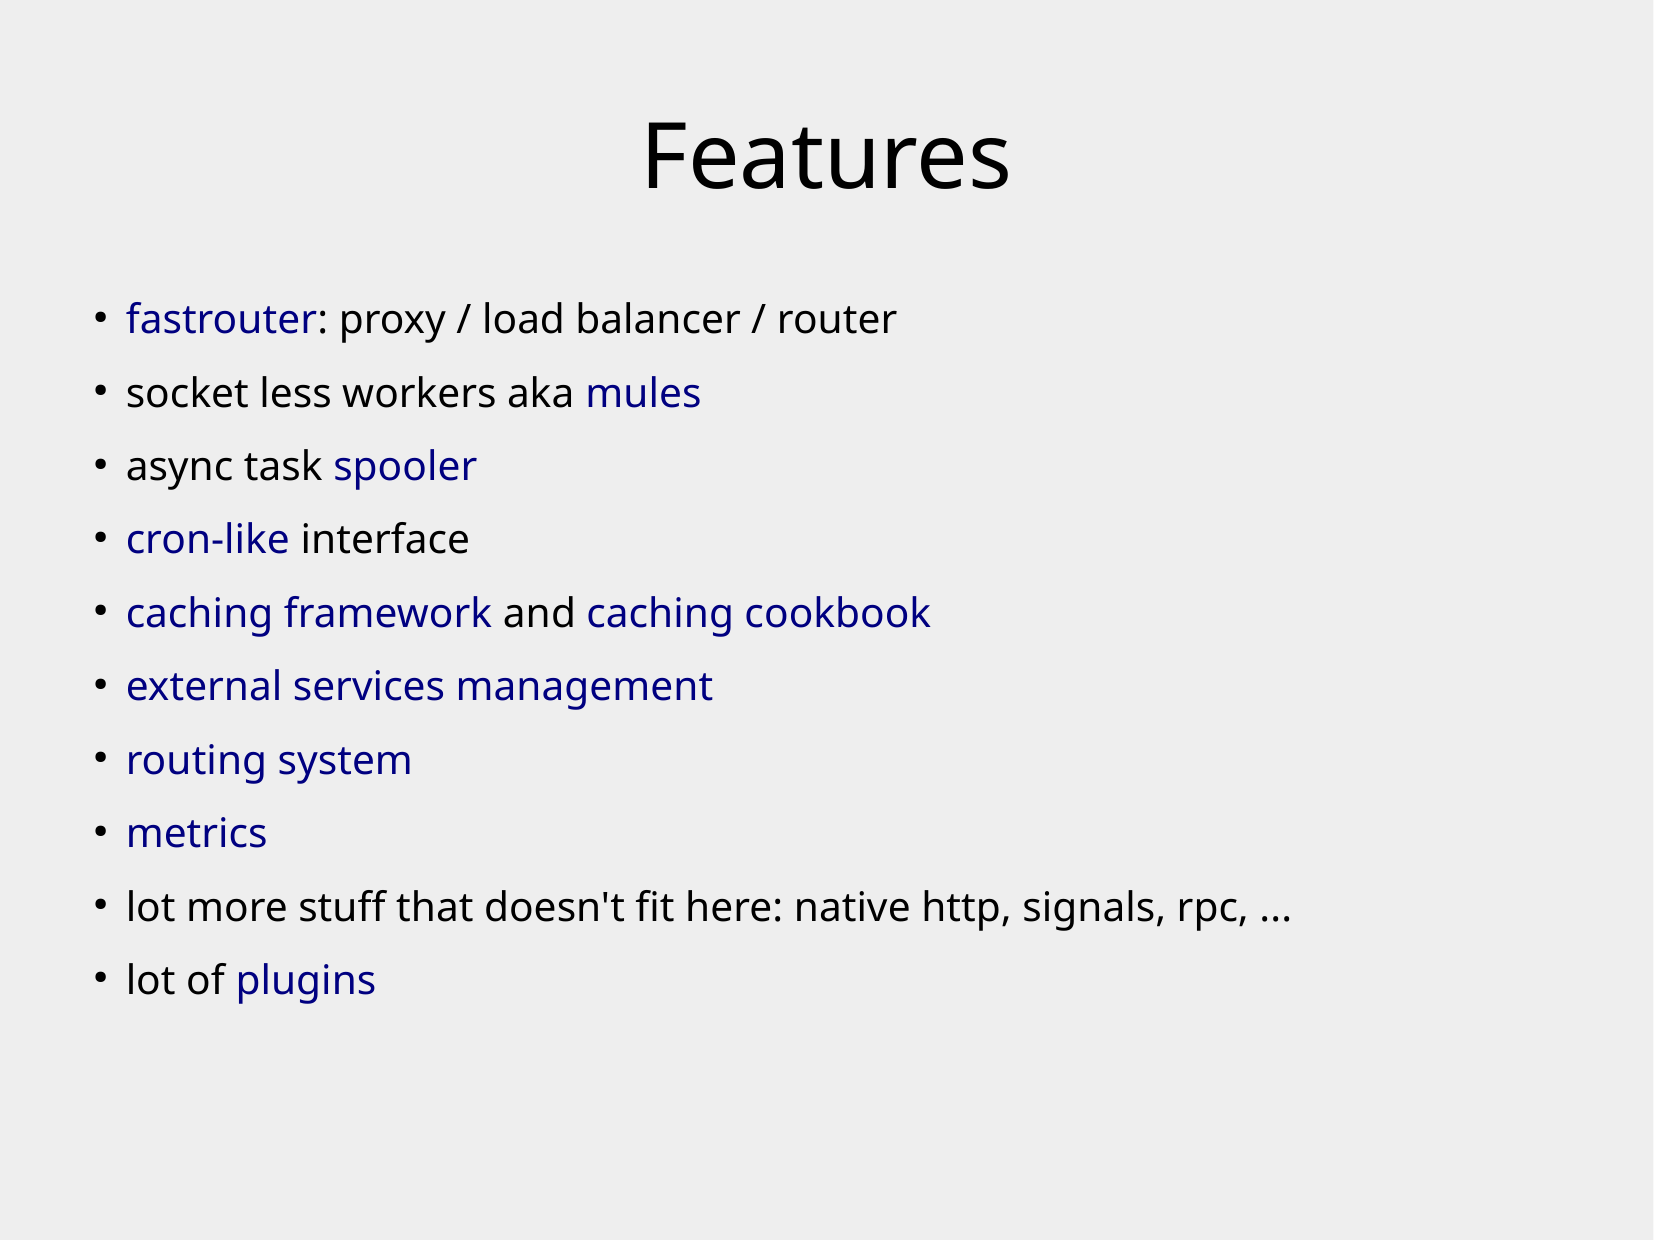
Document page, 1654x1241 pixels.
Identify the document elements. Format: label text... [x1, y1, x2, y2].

title Features [82, 49, 1571, 257]
list fastrouter: proxy / load balancer / router socket less workers aka mules async task spooler cron-like interface caching framework and caching cookbook external services management routing system metrics lot more stuff that doesn't fit here: native http, signals, rpc, ... lot of plugins [82, 290, 1571, 1010]
